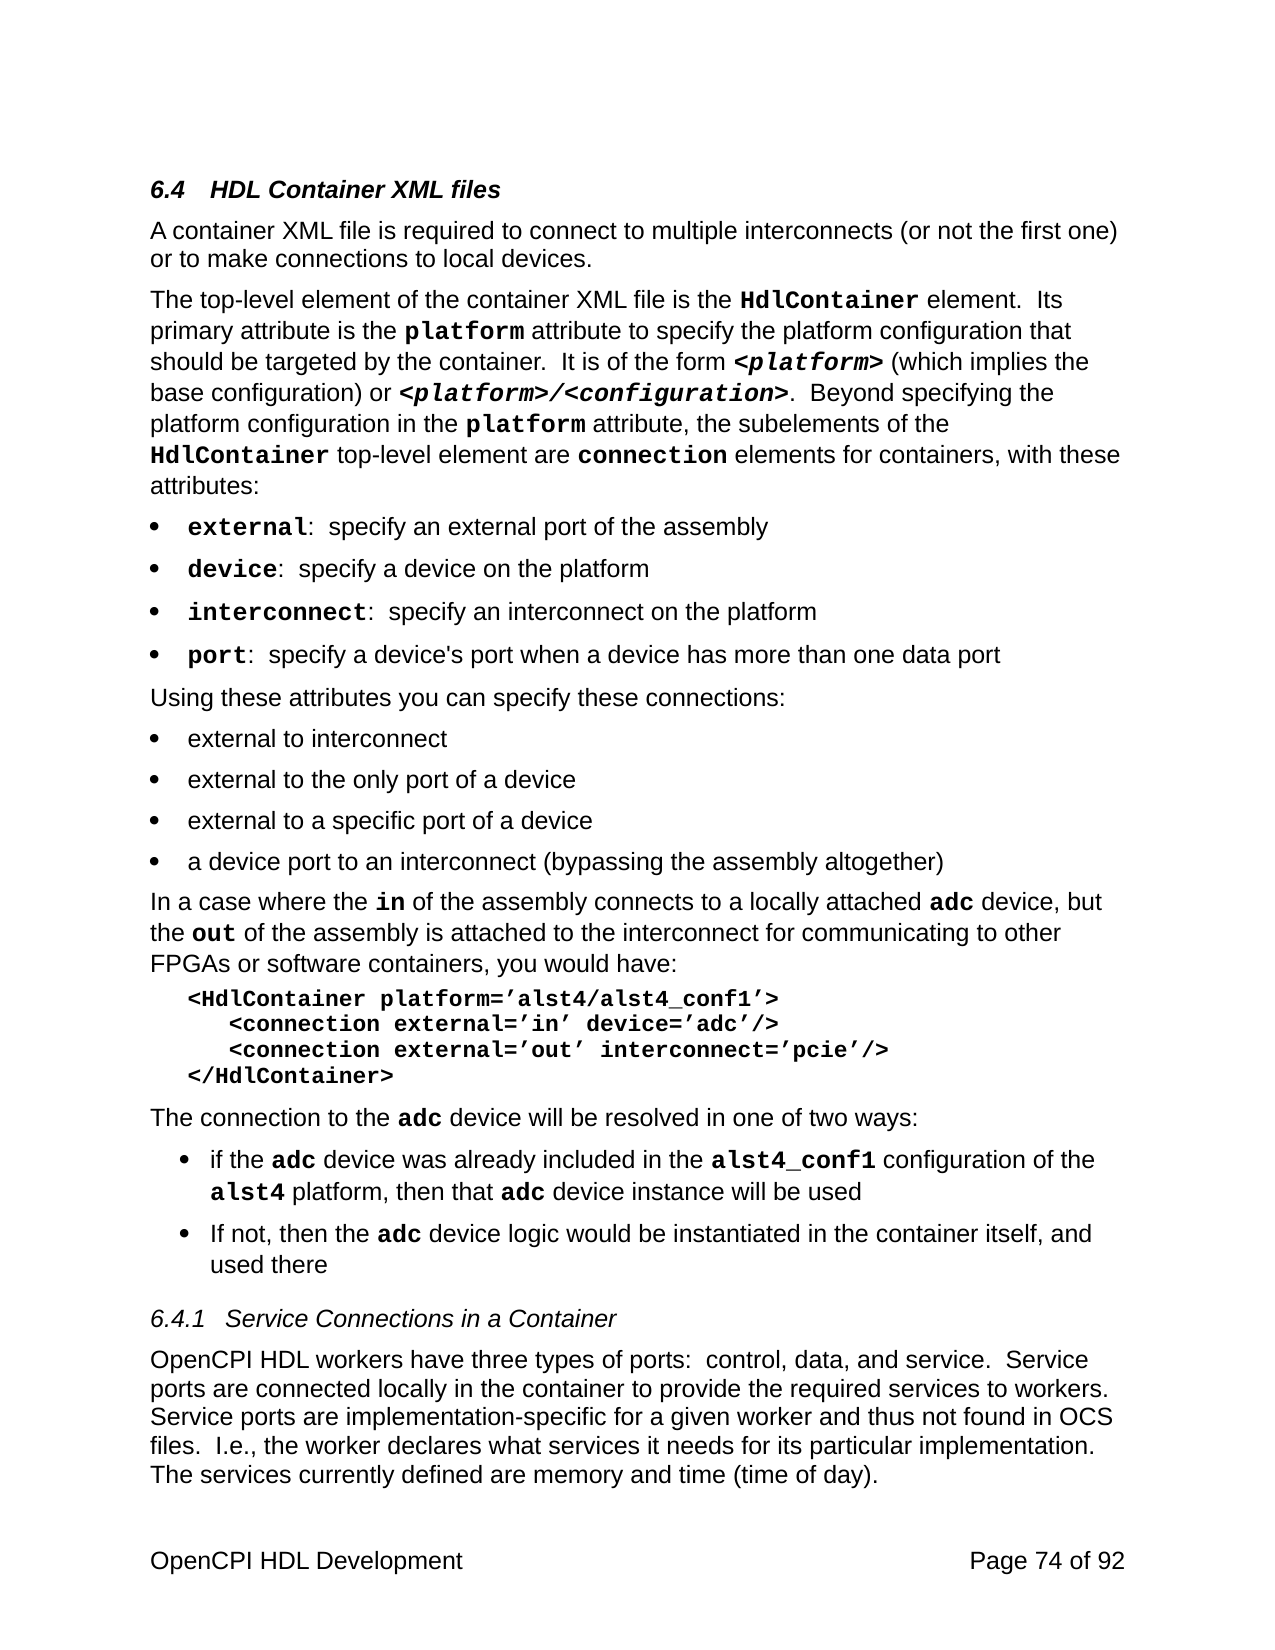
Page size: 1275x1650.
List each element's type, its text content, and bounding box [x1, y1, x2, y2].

list port: specify a device's port when a device has more than one data port [150, 640, 1125, 671]
text A container XML file is required to connect to multiple interconnects (or not the first one) or to make connections to local devices. [150, 216, 1125, 273]
list external to interconnect [150, 724, 1125, 753]
text Using these attributes you can specify these connections: [150, 683, 1125, 712]
list external to the only port of a device [150, 765, 1125, 794]
list external: specify an external port of the assembly [150, 512, 1125, 542]
list if the adc device was already included in the alst4_conf1 configuration of the alst4 platform, then that adc device instance will be used [180, 1146, 1125, 1207]
list a device port to an interconnect (bypassing the assembly altogether) [150, 846, 1125, 875]
text OpenCPI HDL workers have three types of ports: control, data, and service. Service ports are connected locally in the container to provide the required services to workers. Service ports are implementation-specific for a given worker and thus not found in OCS files. I.e., the worker declares what services it needs for its particular implementation. The services currently defined are memory and time (time of day). [150, 1345, 1125, 1488]
text <HdlContainer platform=’alst4/alst4_conf1’> <connection external=’in’ device=’adc’/> <connection external=’out’ interconnect=’pcie’/> </HdlContainer> [187, 987, 1125, 1091]
text The top-level element of the container XML file is the HdlContainer element. Its primary attribute is the platform attribute to specify the platform configuration that should be targeted by the container. It is of the form <platform> (which implies the base configuration) or <platform>/<configuration>. Beyond specifying the platform configuration in the platform attribute, the subelements of the HdlContainer top-level element are connection elements for containers, with these attributes: [150, 285, 1125, 499]
list device: specify a device on the platform [150, 554, 1125, 585]
subtitle HDL Container XML files [150, 175, 1125, 204]
subtitle Service Connections in a Container [150, 1304, 1125, 1333]
text The connection to the adc device will be resolved in one of two ways: [150, 1103, 1125, 1133]
list interconnect: specify an interconnect on the platform [150, 597, 1125, 628]
list external to a specific port of a device [150, 806, 1125, 834]
text In a case where the in of the assembly connects to a locally attached adc device, but the out of the assembly is attached to the interconnect for communicating to other FPGAs or software containers, you would have: [150, 887, 1125, 978]
list If not, then the adc device logic would be instantiated in the container itself, and used there [180, 1219, 1125, 1279]
